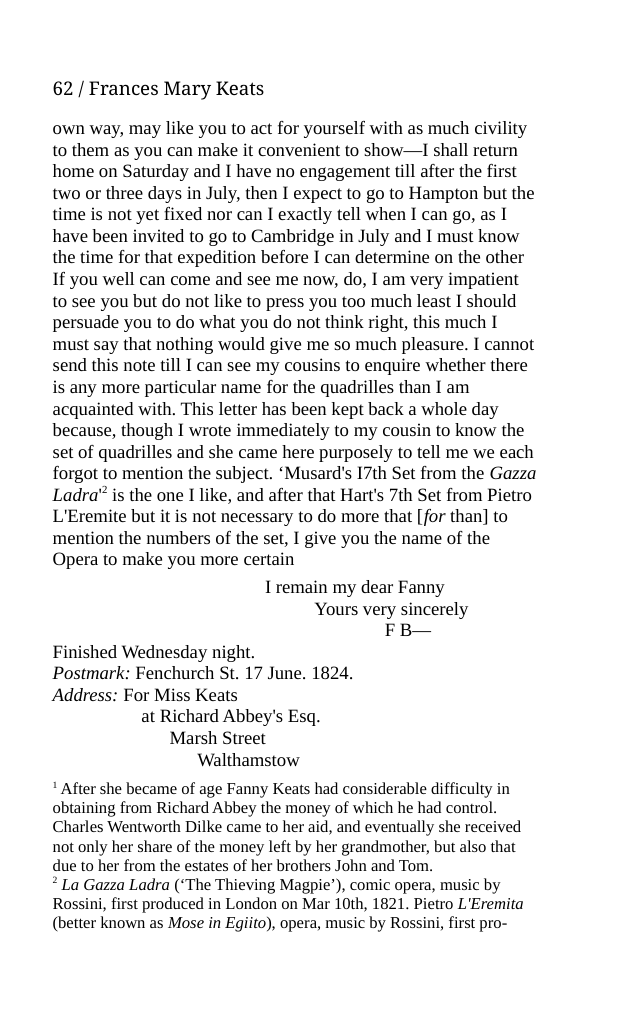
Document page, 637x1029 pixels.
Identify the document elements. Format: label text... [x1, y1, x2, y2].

text F B— [52, 619, 538, 641]
text Yours very sincerely [52, 597, 538, 619]
text Finished Wednesday night. [52, 641, 538, 662]
text I remain my dear Fanny [52, 576, 538, 597]
text own way, may like you to act for yourself with as much civility to them as you can make it convenient to show—I shall return home on Saturday and I have no engagement till after the first two or three days in July, then I expect to go to Hampton but the time is not yet fixed nor can I exactly tell when I can go, as I have been invited to go to Cambridge in July and I must know the time for that expedition before I can determine on the other If you well can come and see me now, do, I am very impatient to see you but do not like to press you too much least I should persuade you to do what you do not think right, this much I must say that nothing would give me so much pleasure. I cannot send this note till I can see my cousins to enquire whether there is any more particular name for the quadrilles than I am acquainted with. This letter has been kept back a whole day because, though I wrote immediately to my cousin to know the set of quadrilles and she came here purposely to tell me we each forgot to mention the subject. ‘Musard's I7th Set from the Gazza Ladra'2 is the one I like, and after that Hart's 7th Set from Pietro L'Eremite but it is not necessary to do more that [for than] to mention the numbers of the set, I give you the name of the Opera to make you more certain [52, 117, 538, 570]
text Walthamstow [52, 748, 538, 770]
text 2 La Gazza Ladra (‘The Thieving Magpie’), comic opera, music by Rossini, first produced in London on Mar 10th, 1821. Pietro L'Eremita (better known as Mose in Egiito), opera, music by Rossini, first pro- [52, 875, 538, 932]
text 1 After she became of age Fanny Keats had considerable difficulty in obtaining from Richard Abbey the money of which he had control. Charles Wentworth Dilke came to her aid, and eventually she received not only her share of the money left by her grandmother, but also that due to her from the estates of her brothers John and Tom. [52, 779, 538, 875]
text Marsh Street [52, 727, 538, 748]
text Address: For Miss Keats [52, 684, 538, 705]
text Postmark: Fenchurch St. 17 June. 1824. [52, 662, 538, 684]
text at Richard Abbey's Esq. [52, 705, 538, 727]
